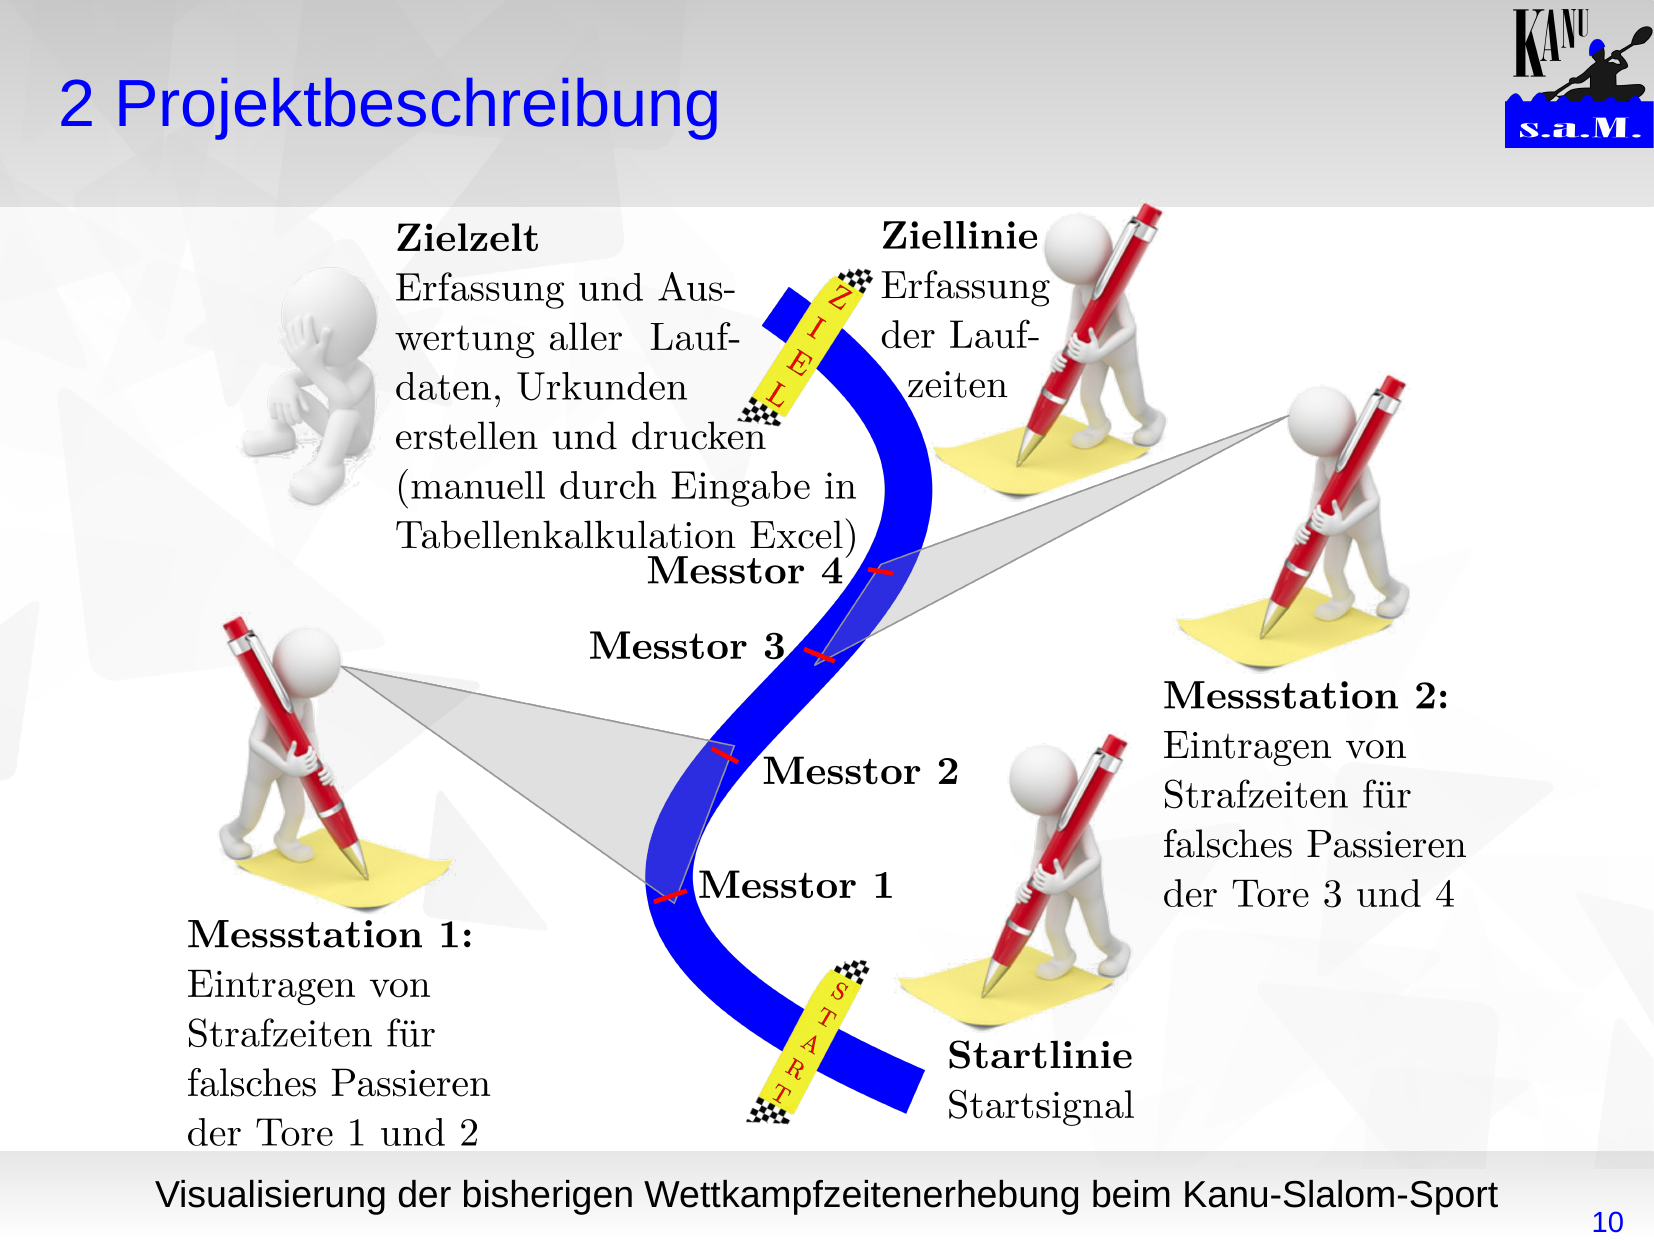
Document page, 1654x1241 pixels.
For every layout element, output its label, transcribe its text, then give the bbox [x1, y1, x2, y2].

picture [0, 0, 1654, 1165]
text_box Visualisierung der bisherigen Wettkampfzeitenerhebung beim Kanu-Slalom-Sport [0, 1165, 1654, 1223]
picture [1505, 0, 1654, 148]
title 2 Projektbeschreibung [59, 29, 1595, 178]
